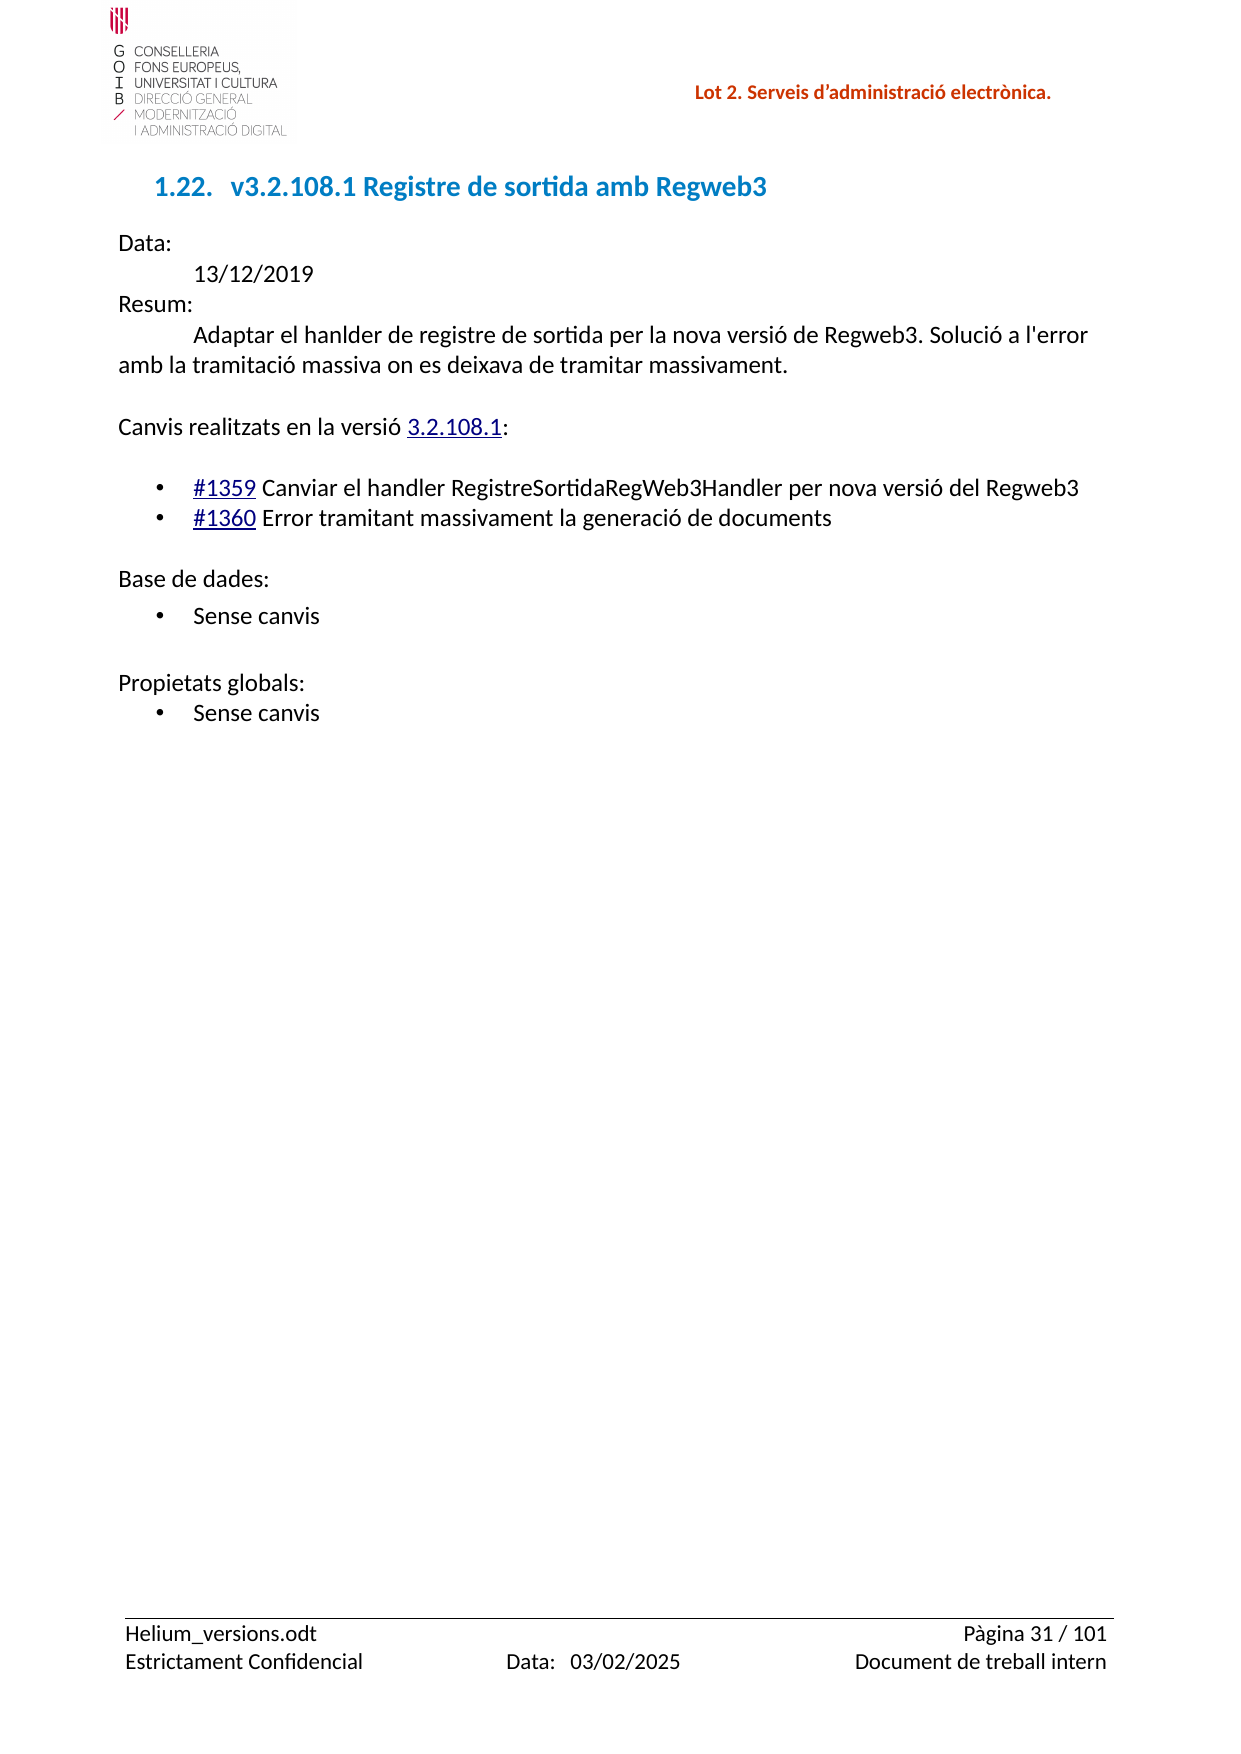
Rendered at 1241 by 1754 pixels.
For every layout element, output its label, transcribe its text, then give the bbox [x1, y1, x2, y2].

text Data: [118, 228, 1122, 258]
list #1359 Canviar el handler RegistreSortidaRegWeb3Handler per nova versió del Regweb3 [156, 472, 1122, 502]
picture [100, 0, 297, 144]
text Base de dades: [118, 563, 1122, 594]
text Canvis realitzats en la versió 3.2.108.1: [118, 411, 1122, 441]
list Sense canvis [156, 697, 1122, 728]
list #1360 Error tramitant massivament la generació de documents [156, 502, 1122, 533]
text Adaptar el hanlder de registre de sortida per la nova versió de Regweb3. Solució a l'error amb la tramitació massiva on es deixava de tramitar massivament. [118, 319, 1122, 380]
text Resum: [118, 289, 1122, 319]
text 13/12/2019 [118, 258, 1122, 289]
subtitle v3.2.108.1 Registre de sortida amb Regweb3 [153, 168, 1122, 204]
list Sense canvis [156, 600, 1122, 630]
text Propietats globals: [118, 667, 1122, 697]
